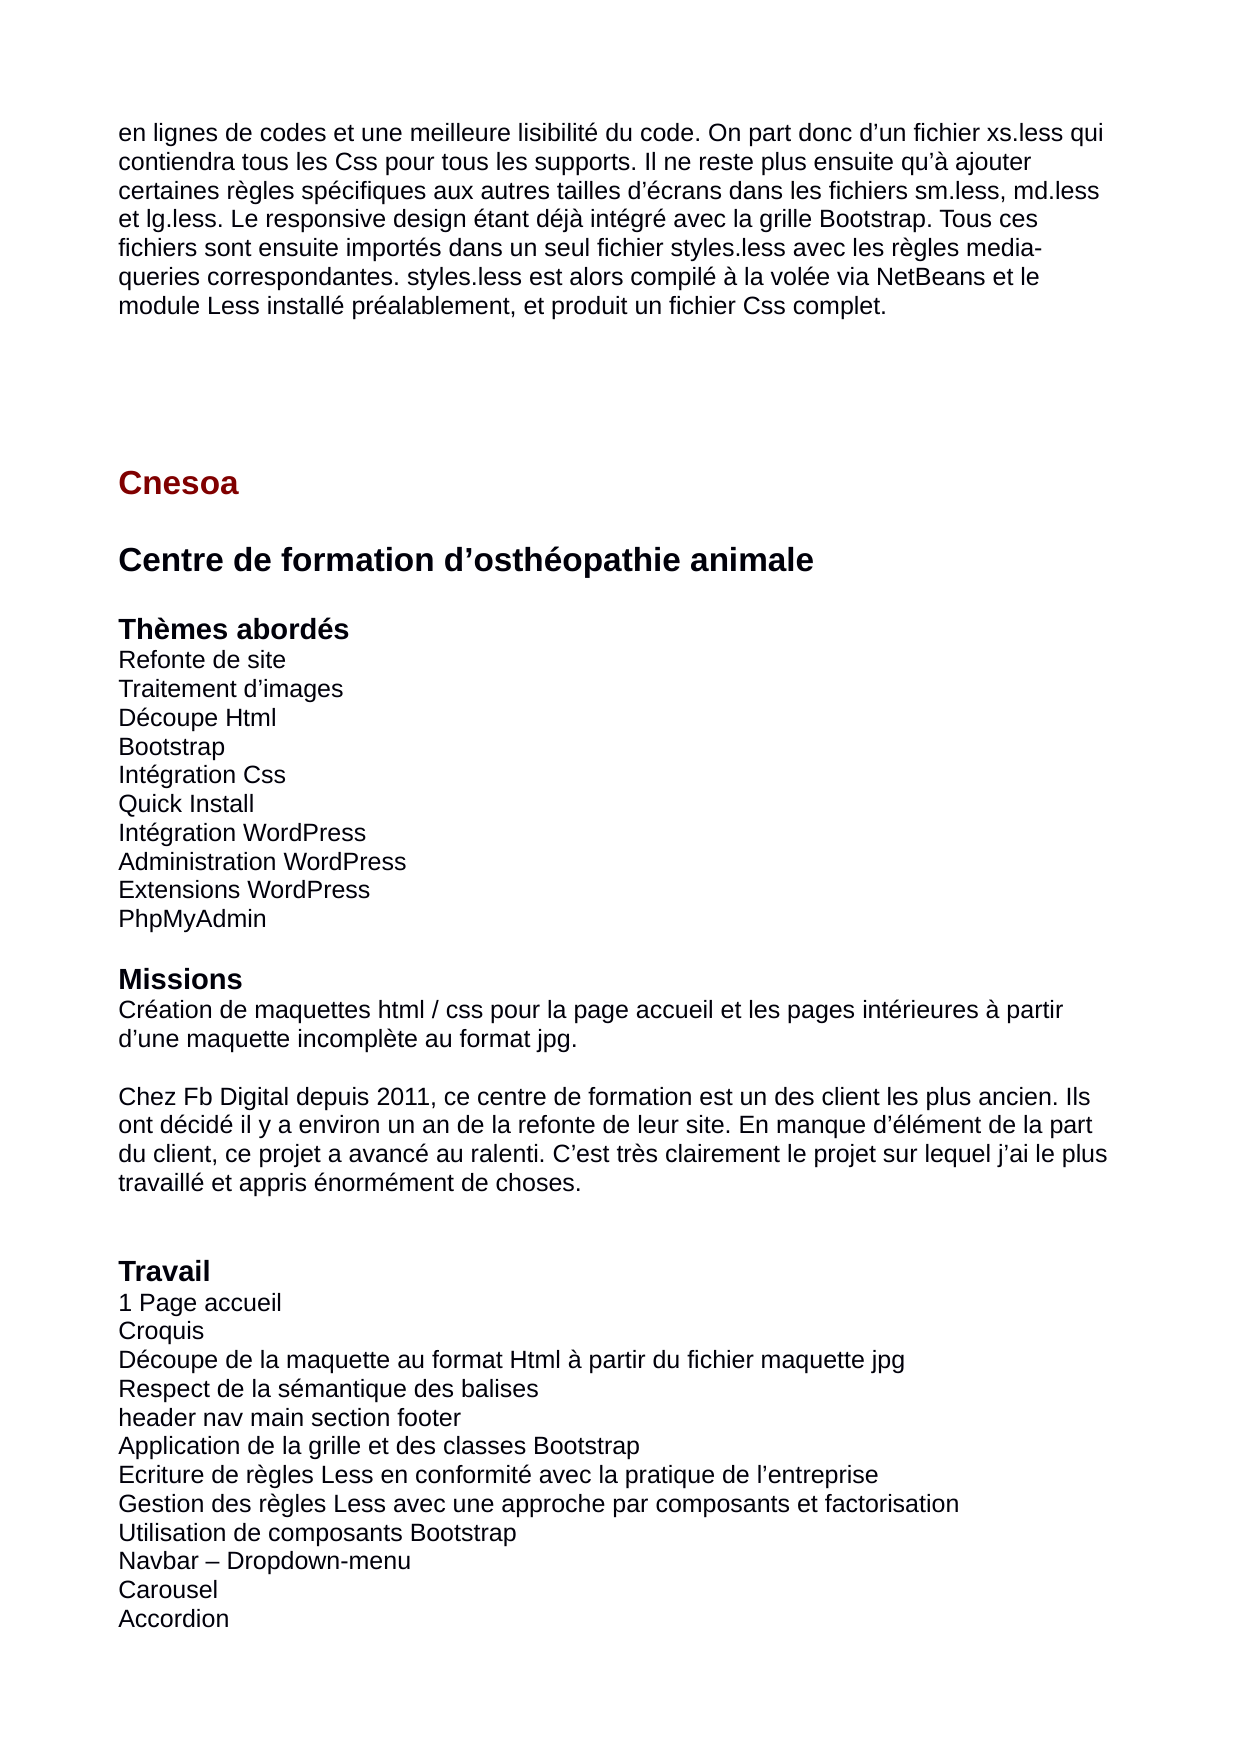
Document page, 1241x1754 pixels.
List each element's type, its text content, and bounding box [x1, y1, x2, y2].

text en lignes de codes et une meilleure lisibilité du code. On part donc d’un fichier xs.less qui contiendra tous les Css pour tous les supports. Il ne reste plus ensuite qu’à ajouter certaines règles spécifiques aux autres tailles d’écrans dans les fichiers sm.less, md.less et lg.less. Le responsive design étant déjà intégré avec la grille Bootstrap. Tous ces fichiers sont ensuite importés dans un seul fichier styles.less avec les règles media-queries correspondantes. styles.less est alors compilé à la volée via NetBeans et le module Less installé préalablement, et produit un fichier Css complet. [118, 118, 1122, 319]
text Accordion [118, 1604, 1122, 1633]
text Extensions WordPress [118, 876, 1122, 904]
text Refonte de site [118, 646, 1122, 674]
text Création de maquettes html / css pour la page accueil et les pages intérieures à partir d’une maquette incomplète au format jpg. [118, 995, 1122, 1053]
text Quick Install Intégration WordPress [118, 789, 1122, 847]
text Utilisation de composants Bootstrap [118, 1518, 1122, 1546]
text Intégration Css [118, 761, 1122, 789]
text Travail [118, 1254, 1122, 1288]
text Application de la grille et des classes Bootstrap [118, 1431, 1122, 1460]
text Respect de la sémantique des balises [118, 1374, 1122, 1403]
text Missions [118, 962, 1122, 995]
text Navbar – Dropdown-menu [118, 1546, 1122, 1575]
text Traitement d’images [118, 674, 1122, 703]
text Carousel [118, 1575, 1122, 1604]
text Découpe Html [118, 703, 1122, 732]
text Gestion des règles Less avec une approche par composants et factorisation [118, 1489, 1122, 1518]
text Découpe de la maquette au format Html à partir du fichier maquette jpg [118, 1345, 1122, 1374]
text 1 Page accueil [118, 1288, 1122, 1316]
text Chez Fb Digital depuis 2011, ce centre de formation est un des client les plus ancien. Ils ont décidé il y a environ un an de la refonte de leur site. En manque d’élément de la part du client, ce projet a avancé au ralenti. C’est très clairement le projet sur lequel j’ai le plus travaillé et appris énormément de choses. [118, 1082, 1122, 1197]
text Ecriture de règles Less en conformité avec la pratique de l’entreprise [118, 1460, 1122, 1489]
text Croquis [118, 1316, 1122, 1345]
text Cnesoa [118, 463, 1122, 502]
text Centre de formation d’osthéopathie animale [118, 540, 1122, 578]
text Thèmes abordés [118, 612, 1122, 646]
text PhpMyAdmin [118, 904, 1122, 933]
text Administration WordPress [118, 847, 1122, 876]
text Bootstrap [118, 732, 1122, 761]
text header nav main section footer [118, 1403, 1122, 1431]
